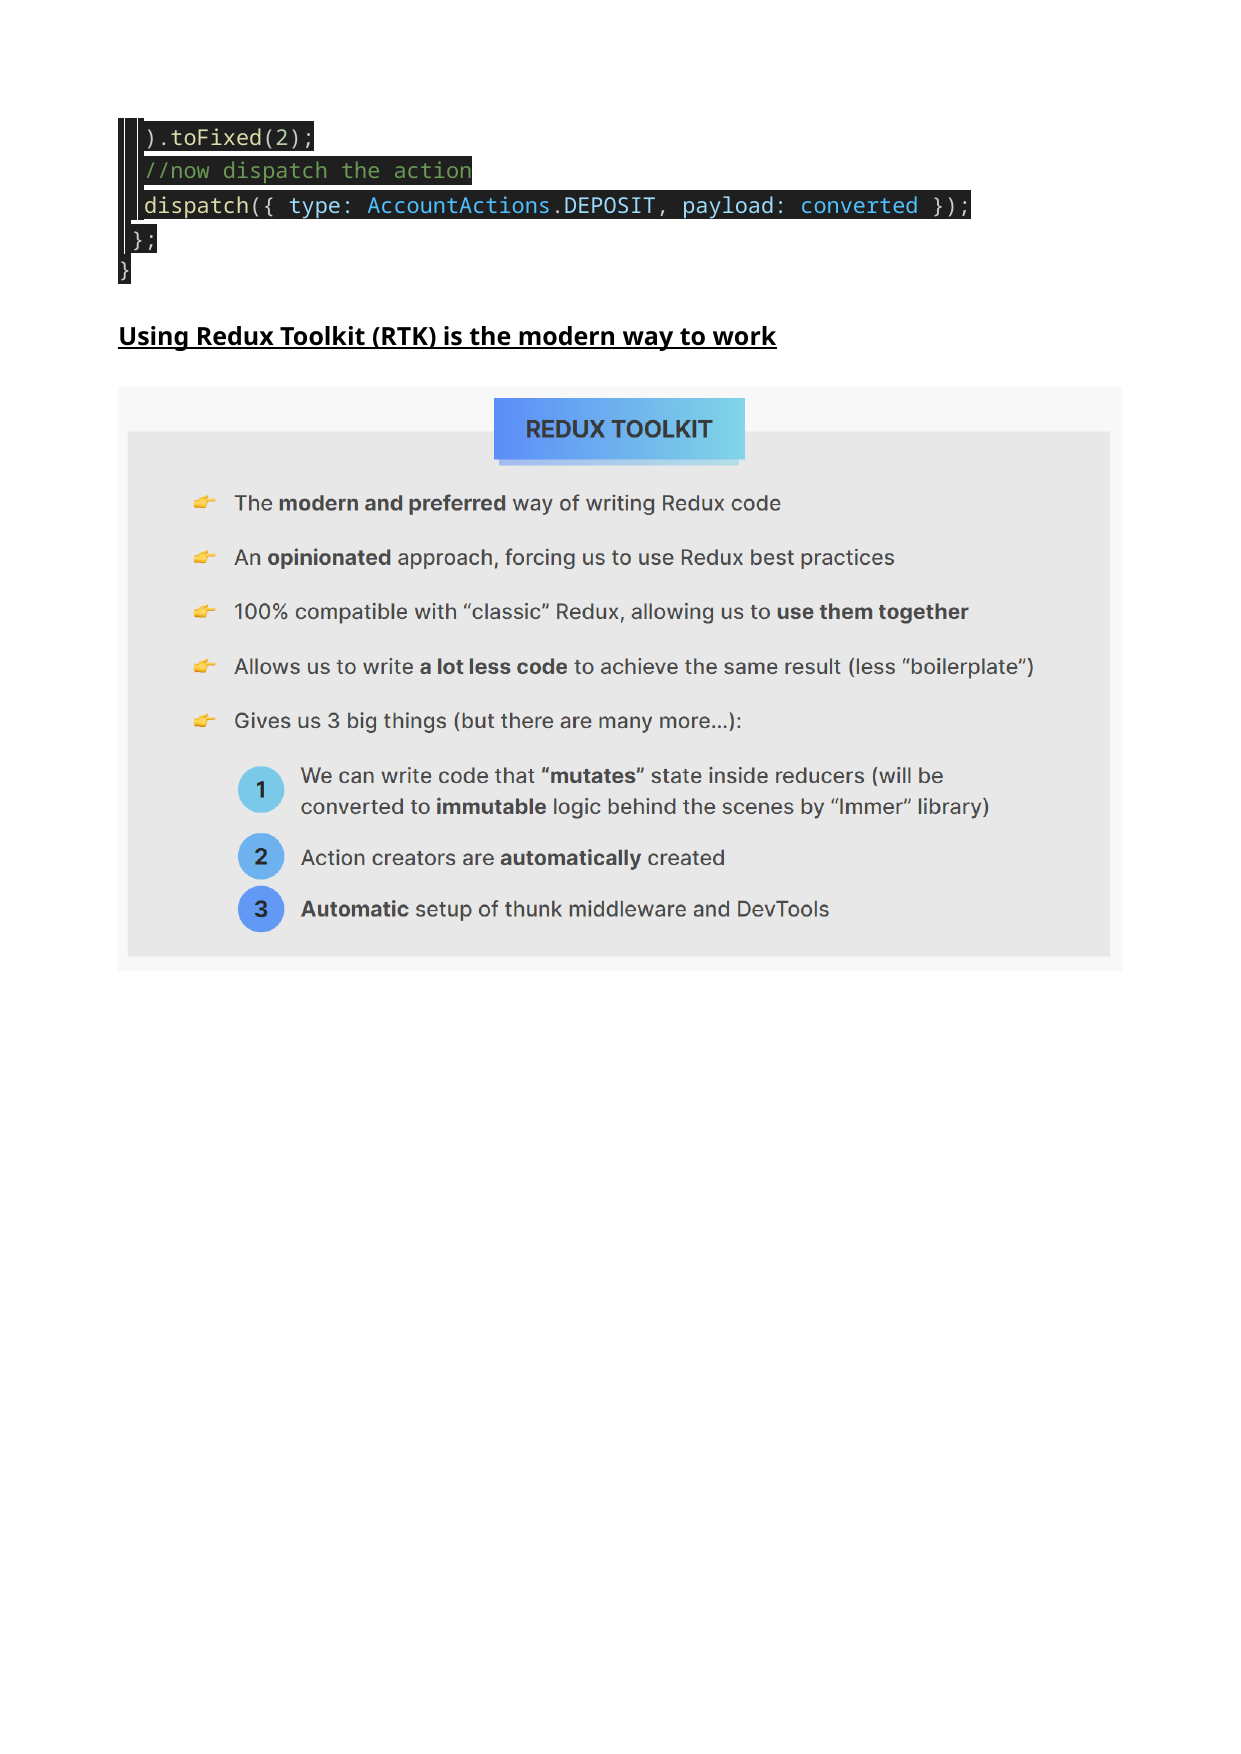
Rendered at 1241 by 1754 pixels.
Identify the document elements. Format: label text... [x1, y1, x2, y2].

text //now dispatch the action [118, 152, 1122, 186]
text dispatch({ type: AccountActions.DEPOSIT, payload: converted }); [118, 186, 1122, 220]
text Using Redux Toolkit (RTK) is the modern way to work [118, 318, 1122, 352]
text }; [118, 220, 1122, 254]
text ).toFixed(2); [118, 118, 1122, 152]
text } [118, 254, 1122, 284]
picture [118, 386, 1122, 971]
